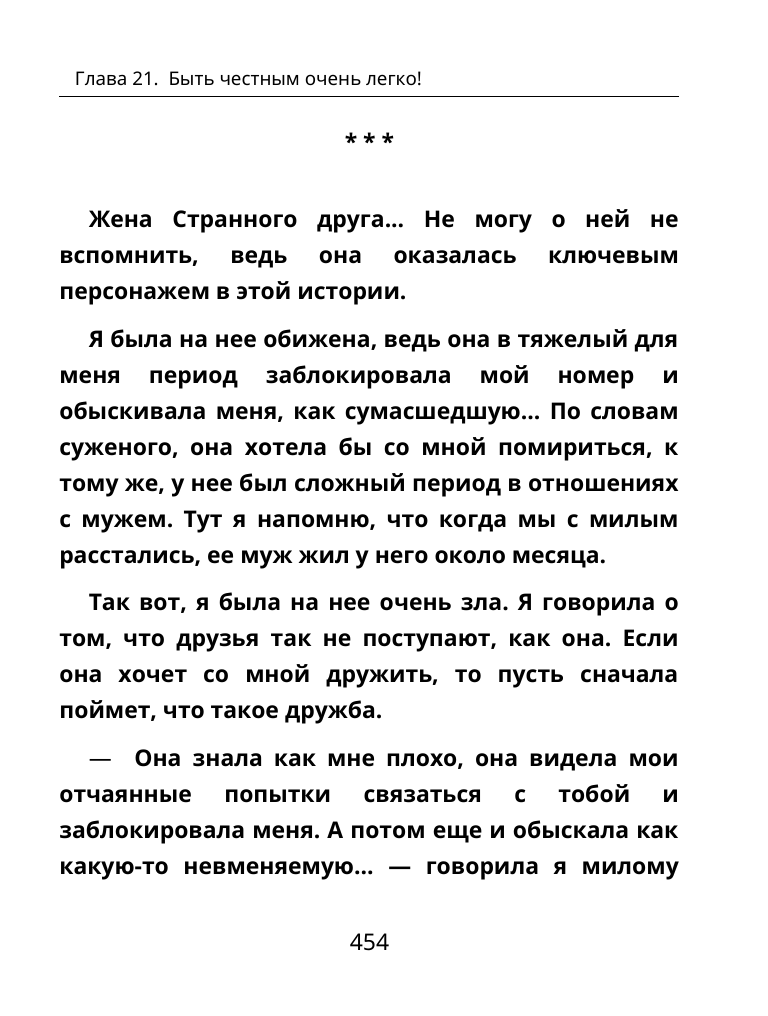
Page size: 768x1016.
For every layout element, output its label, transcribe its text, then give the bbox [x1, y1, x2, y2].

text Я была на нее обижена, ведь она в тяжелый для меня период заблокировала мой номер и обыскивала меня, как сумасшедшую... По словам суженого, она хотела бы со мной помириться, к тому же, у нее был сложный период в отношениях с мужем. Тут я напомню, что когда мы с милым расстались, ее муж жил у него около месяца. [59, 323, 679, 570]
list Она знала как мне плохо, она видела мои отчаянные попытки связаться с тобой и заблокировала меня. А потом еще и обыскала как какую-то невменяемую... — говорила я милому [59, 742, 679, 881]
subtitle * * * [59, 126, 679, 157]
text Так вот, я была на нее очень зла. Я говорила о том, что друзья так не поступают, как она. Если она хочет со мной дружить, то пусть сначала поймет, что такое дружба. [59, 586, 679, 725]
text Жена Странного друга... Не могу о ней не вспомнить, ведь она оказалась ключевым персонажем в этой истории. [59, 203, 679, 306]
